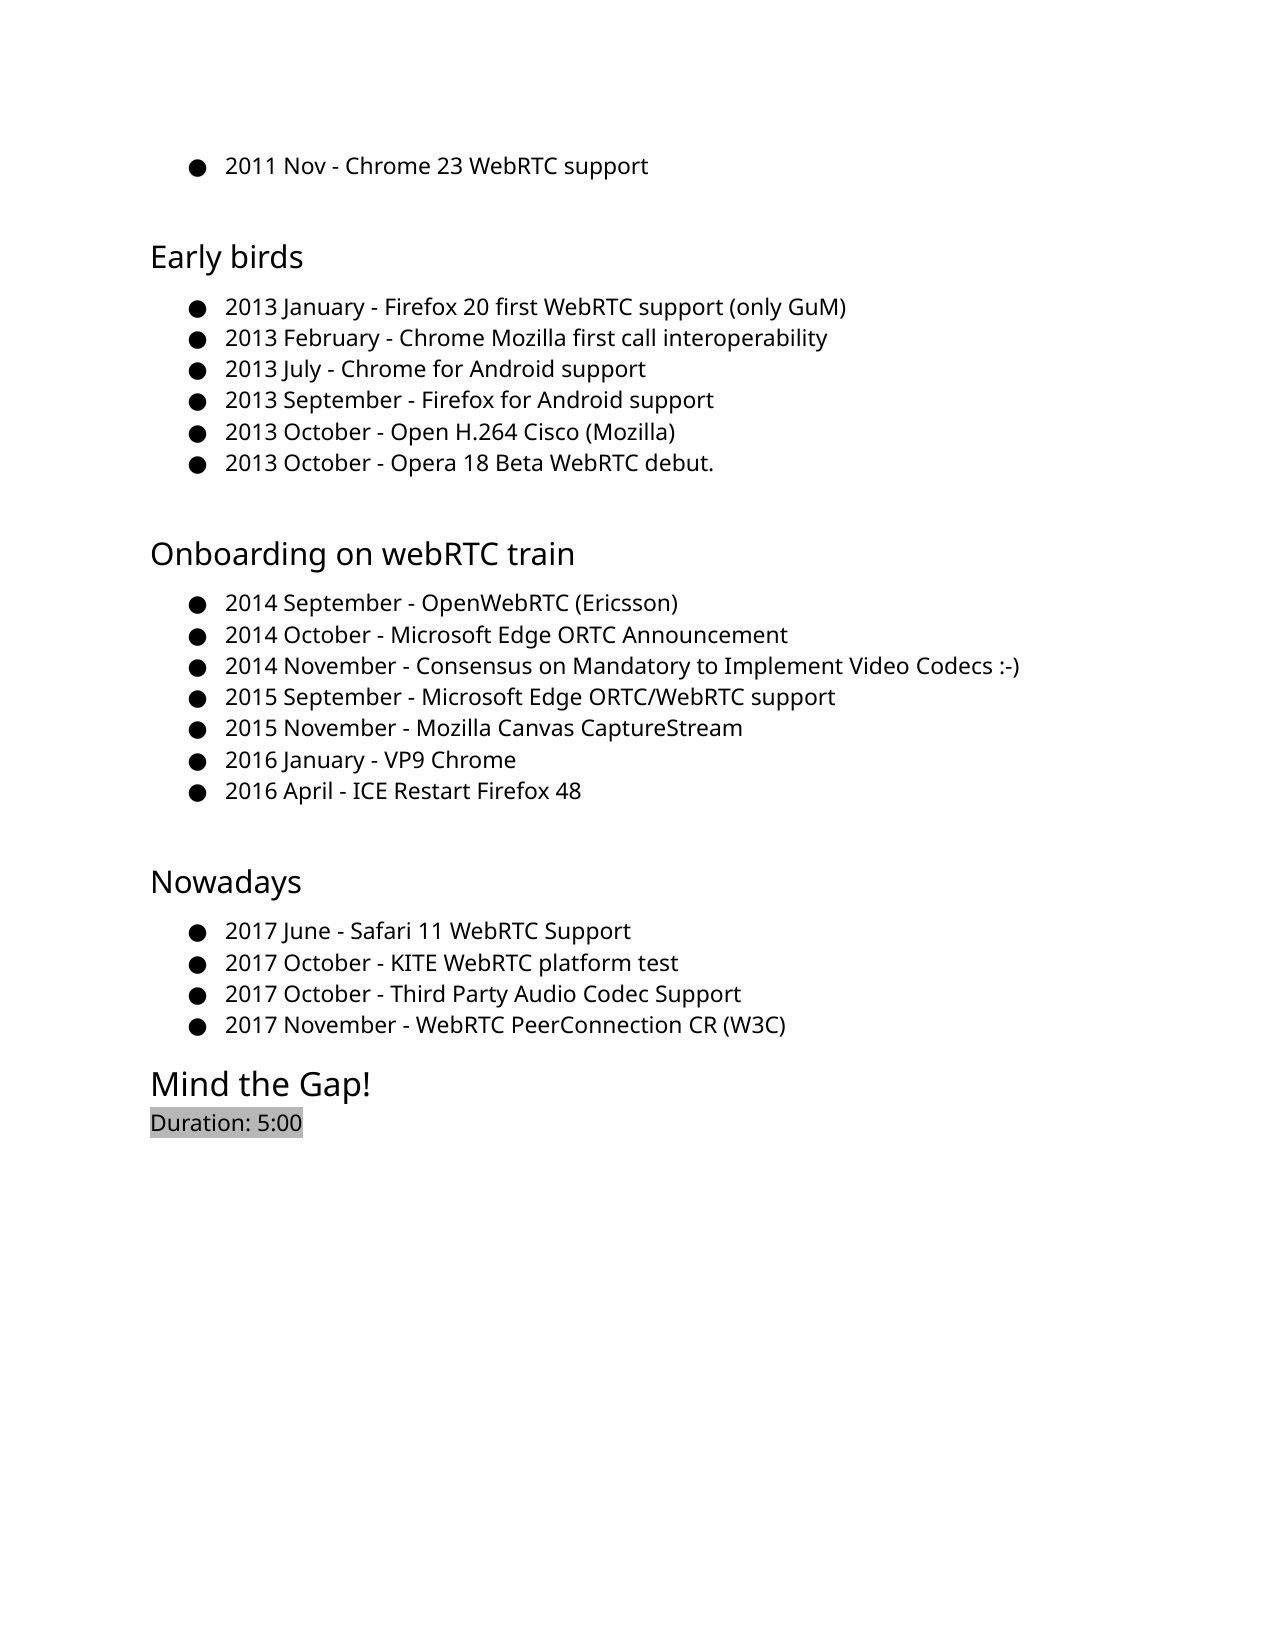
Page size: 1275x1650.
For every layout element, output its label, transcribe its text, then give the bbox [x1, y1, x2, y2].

list 2013 October - Opera 18 Beta WebRTC debut. [187, 447, 1125, 478]
subtitle Onboarding on webRTC train [150, 532, 1125, 575]
list 2017 November - WebRTC PeerConnection CR (W3C) [187, 1009, 1125, 1040]
list 2014 November - Consensus on Mandatory to Implement Video Codecs :-) [187, 650, 1125, 681]
list 2014 October - Microsoft Edge ORTC Announcement [187, 618, 1125, 650]
list 2013 October - Open H.264 Cisco (Mozilla) [187, 416, 1125, 447]
list 2011 Nov - Chrome 23 WebRTC support [187, 150, 1125, 181]
text Duration: 5:00 [150, 1107, 1125, 1138]
subtitle Early birds [150, 235, 1125, 278]
list 2013 January - Firefox 20 first WebRTC support (only GuM) [187, 291, 1125, 322]
list 2013 February - Chrome Mozilla first call interoperability [187, 322, 1125, 353]
list 2014 September - OpenWebRTC (Ericsson) [187, 587, 1125, 618]
list 2016 January - VP9 Chrome [187, 743, 1125, 775]
list 2017 October - KITE WebRTC platform test [187, 947, 1125, 978]
list 2015 November - Mozilla Canvas CaptureStream [187, 712, 1125, 743]
list 2013 September - Firefox for Android support [187, 384, 1125, 416]
subtitle Nowadays [150, 860, 1125, 903]
list 2013 July - Chrome for Android support [187, 353, 1125, 384]
subtitle Mind the Gap! [150, 1061, 1125, 1107]
list 2017 June - Safari 11 WebRTC Support [187, 915, 1125, 947]
list 2015 September - Microsoft Edge ORTC/WebRTC support [187, 681, 1125, 712]
list 2016 April - ICE Restart Firefox 48 [187, 775, 1125, 806]
list 2017 October - Third Party Audio Codec Support [187, 978, 1125, 1009]
